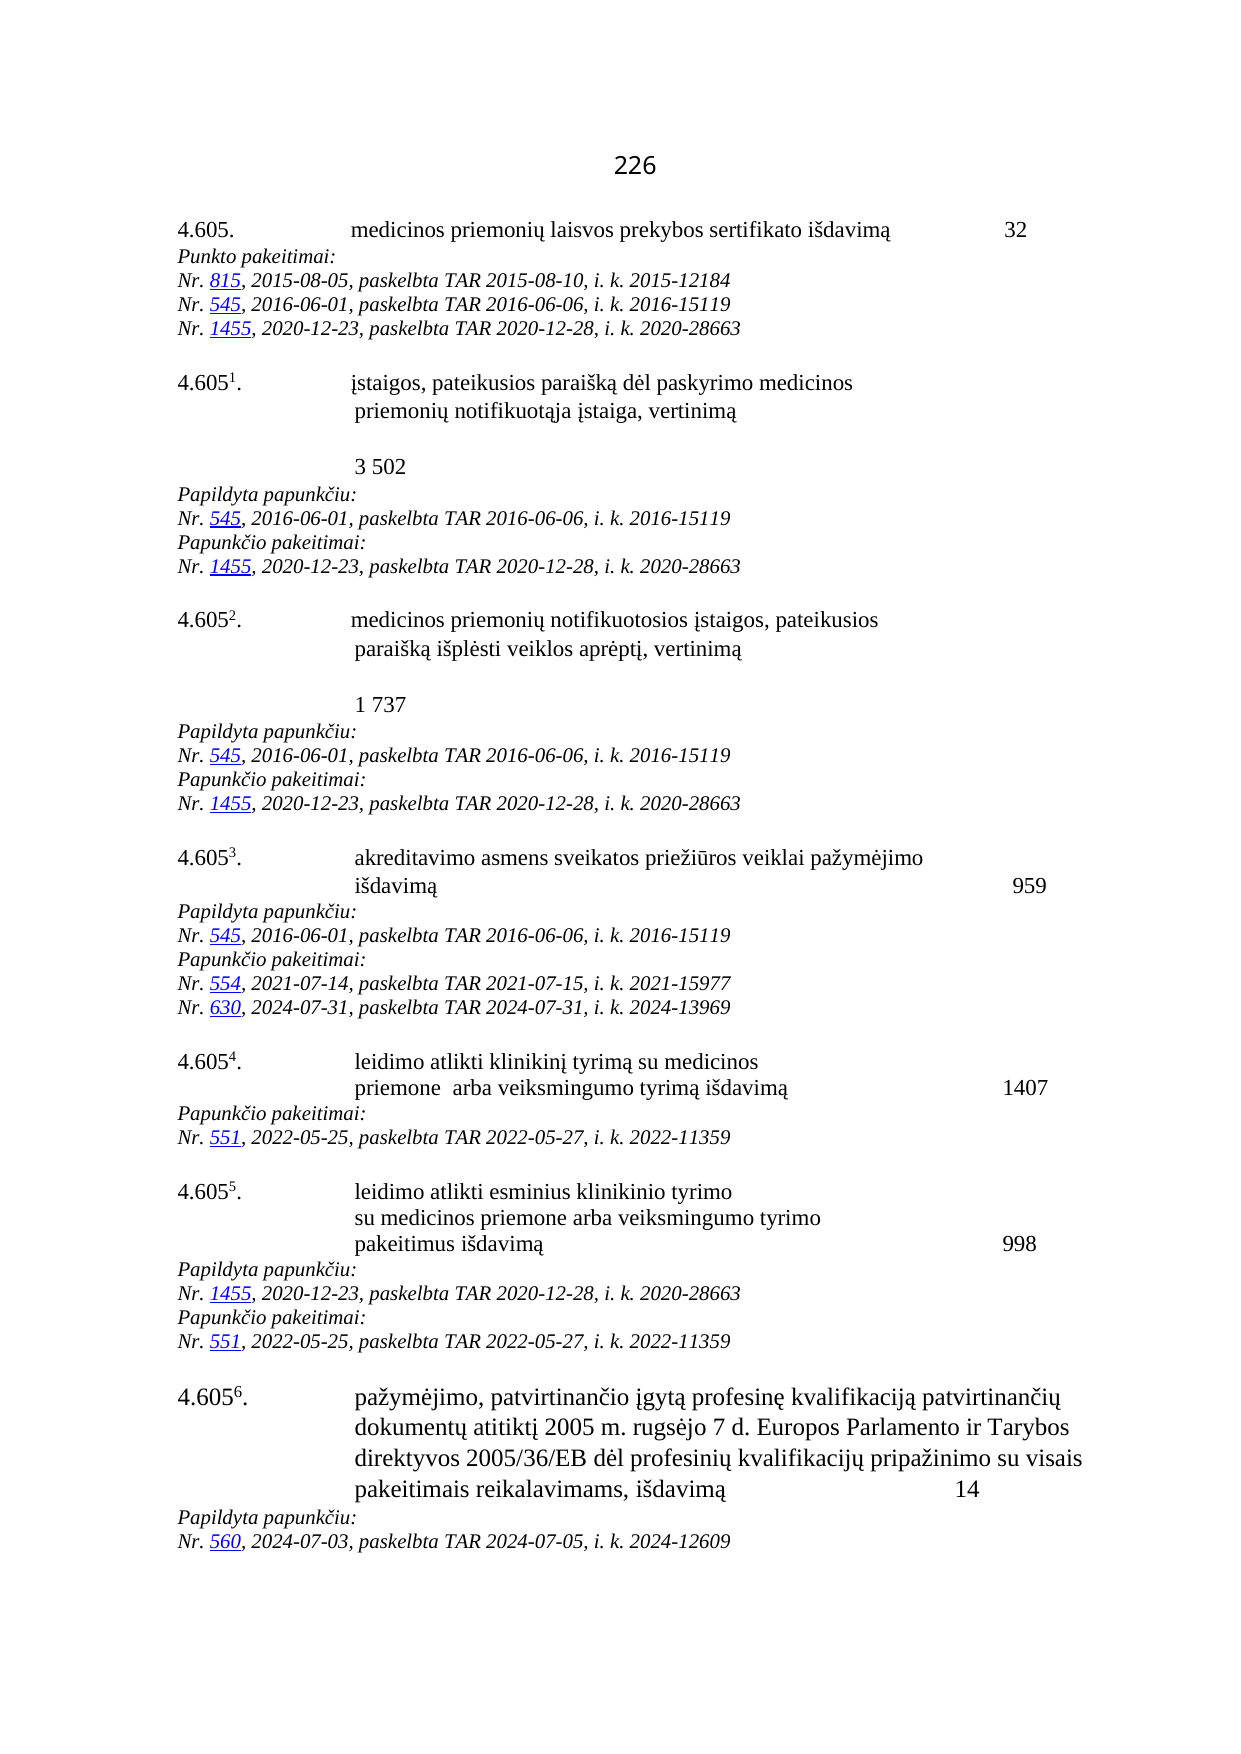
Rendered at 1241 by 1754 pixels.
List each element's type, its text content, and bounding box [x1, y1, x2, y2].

text Papildyta papunkčiu: [177, 719, 1092, 743]
text Nr. 630, 2024-07-31, paskelbta TAR 2024-07-31, i. k. 2024-13969 [177, 995, 1092, 1019]
text Nr. 551, 2022-05-25, paskelbta TAR 2022-05-27, i. k. 2022-11359 [177, 1125, 1092, 1149]
text Papunkčio pakeitimai: [177, 1101, 1092, 1125]
text Nr. 1455, 2020-12-23, paskelbta TAR 2020-12-28, i. k. 2020-28663 [177, 1281, 1092, 1305]
text Nr. 560, 2024-07-03, paskelbta TAR 2024-07-05, i. k. 2024-12609 [177, 1529, 1092, 1553]
text Papildyta papunkčiu: [177, 899, 1092, 923]
text 4.6054. leidimo atlikti klinikinį tyrimą su medicinos [177, 1048, 1092, 1074]
text Papunkčio pakeitimai: [177, 529, 1092, 554]
text Papildyta papunkčiu: [177, 1505, 1092, 1529]
text Papunkčio pakeitimai: [177, 767, 1092, 791]
text Nr. 545, 2016-06-01, paskelbta TAR 2016-06-06, i. k. 2016-15119 [177, 923, 1092, 947]
text 4.6056. pažymėjimo, patvirtinančio įgytą profesinę kvalifikaciją patvirtinančių dokumentų atitiktį 2005 m. rugsėjo 7 d. Europos Parlamento ir Tarybos direktyvos 2005/36/EB dėl profesinių kvalifikacijų pripažinimo su visais pakeitimais reikalavimams, išdavimą 14 [177, 1382, 1092, 1503]
text Nr. 545, 2016-06-01, paskelbta TAR 2016-06-06, i. k. 2016-15119 [177, 292, 1092, 316]
text Nr. 554, 2021-07-14, paskelbta TAR 2021-07-15, i. k. 2021-15977 [177, 971, 1092, 995]
text Papildyta papunkčiu: [177, 1257, 1092, 1281]
text 4.6051. įstaigos, pateikusios paraišką dėl paskyrimo medicinos priemonių notifikuotąja įstaiga, vertinimą 3 502 [177, 369, 945, 480]
text Punkto pakeitimai: [177, 244, 1092, 268]
text su medicinos priemone arba veiksmingumo tyrimo [177, 1204, 1148, 1230]
text Nr. 545, 2016-06-01, paskelbta TAR 2016-06-06, i. k. 2016-15119 [177, 743, 1092, 767]
text Nr. 1455, 2020-12-23, paskelbta TAR 2020-12-28, i. k. 2020-28663 [177, 316, 1092, 340]
text Papunkčio pakeitimai: [177, 1305, 1092, 1329]
text Papildyta papunkčiu: [177, 481, 1092, 506]
text 4.6052. medicinos priemonių notifikuotosios įstaigos, pateikusios paraišką išplėsti veiklos aprėptį, vertinimą 1 737 [177, 606, 945, 717]
text Nr. 1455, 2020-12-23, paskelbta TAR 2020-12-28, i. k. 2020-28663 [177, 554, 1092, 578]
text Nr. 545, 2016-06-01, paskelbta TAR 2016-06-06, i. k. 2016-15119 [177, 506, 1092, 529]
text 4.6055. leidimo atlikti esminius klinikinio tyrimo [177, 1178, 1148, 1204]
text priemone arba veiksmingumo tyrimą išdavimą 1407 [177, 1074, 1092, 1101]
text 4.605. medicinos priemonių laisvos prekybos sertifikato išdavimą 32 [177, 216, 1092, 242]
text pakeitimus išdavimą 998 [177, 1230, 1148, 1257]
text 4.6053. akreditavimo asmens sveikatos priežiūros veiklai pažymėjimo [177, 844, 1092, 870]
text Papunkčio pakeitimai: [177, 947, 1092, 971]
text Nr. 1455, 2020-12-23, paskelbta TAR 2020-12-28, i. k. 2020-28663 [177, 791, 1092, 815]
text Nr. 815, 2015-08-05, paskelbta TAR 2015-08-10, i. k. 2015-12184 [177, 268, 1092, 292]
text išdavimą 959 [177, 870, 1092, 899]
text Nr. 551, 2022-05-25, paskelbta TAR 2022-05-27, i. k. 2022-11359 [177, 1329, 1092, 1353]
